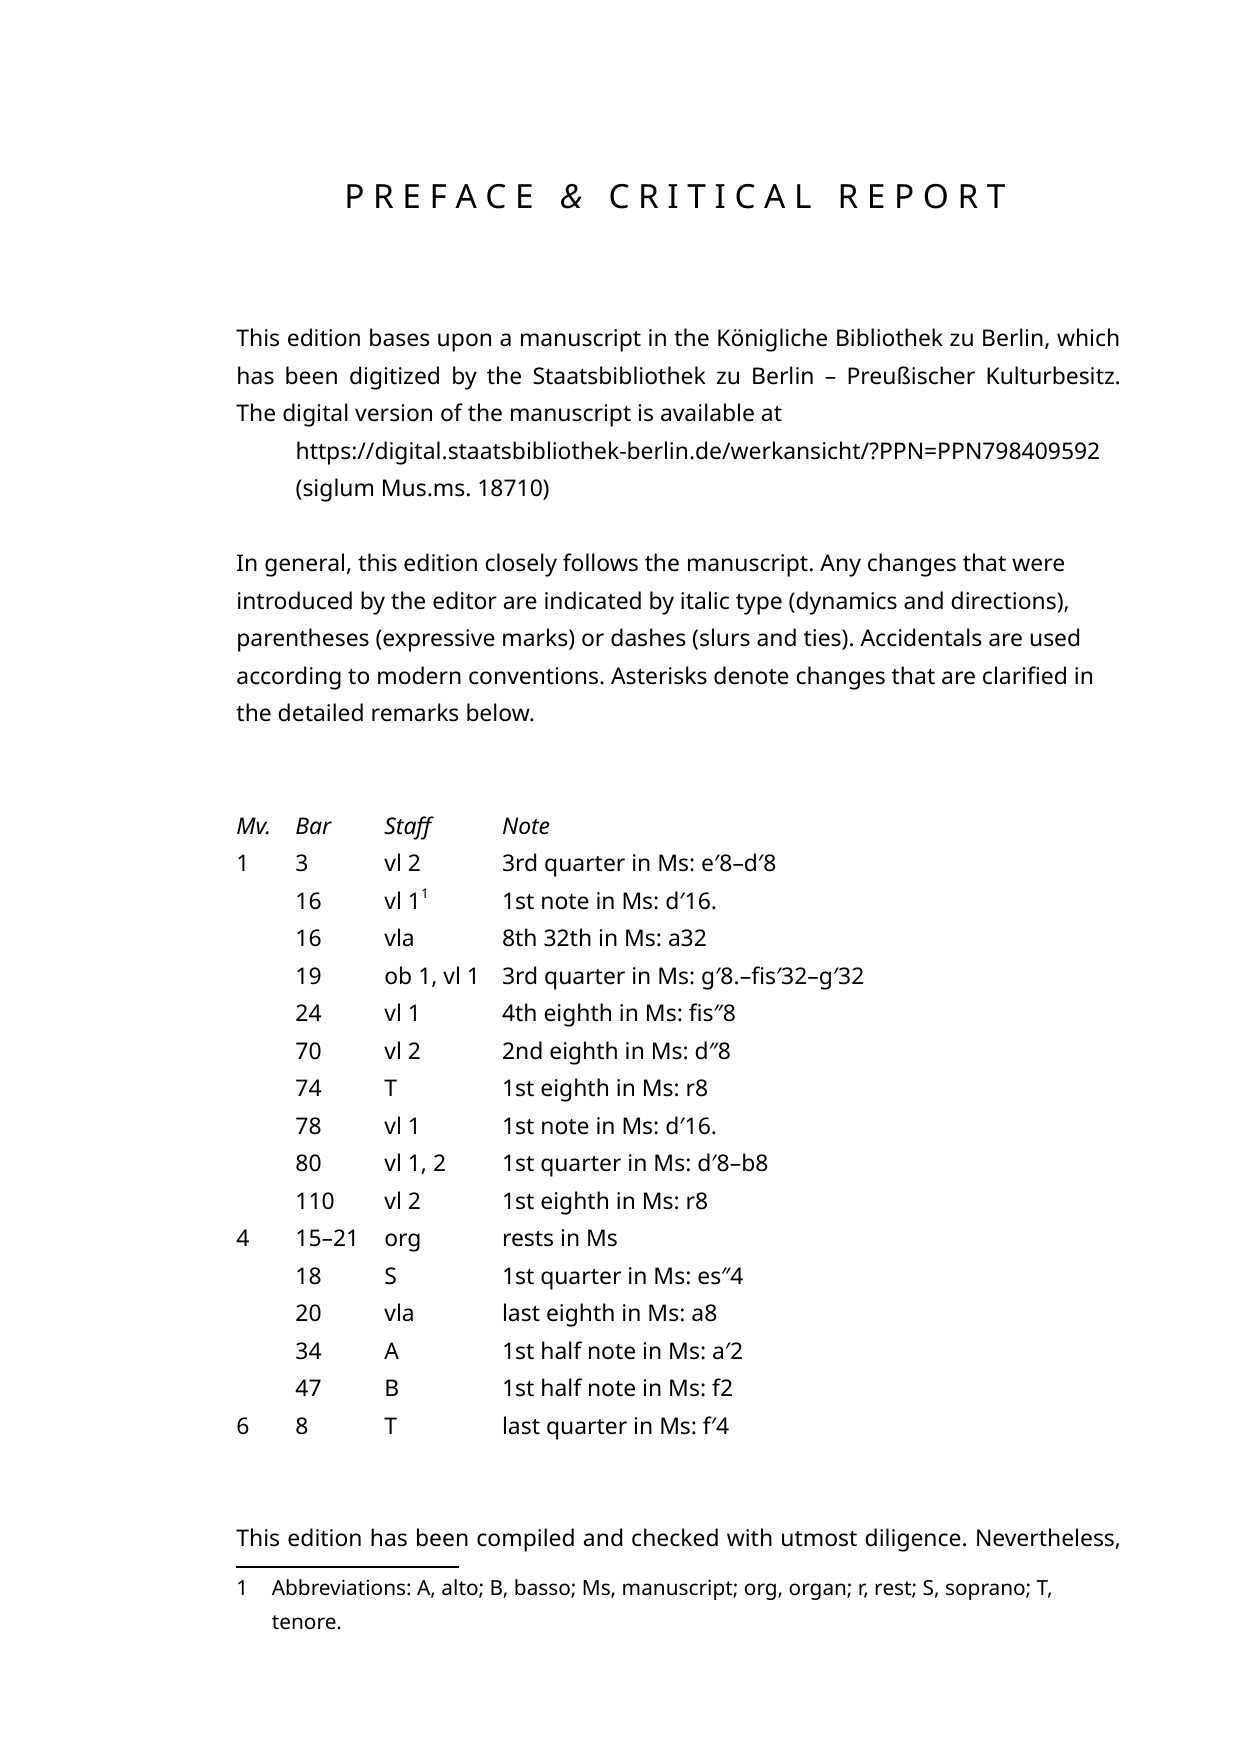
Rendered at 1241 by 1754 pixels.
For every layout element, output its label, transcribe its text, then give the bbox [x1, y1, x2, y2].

text Abbreviations: A, alto; B, basso; Ms, manuscript; org, organ; r, rest; S, soprano; T, tenore. [236, 1573, 1122, 1636]
text This edition bases upon a manuscript in the Königliche Bibliothek zu Berlin, which has been digitized by the Staatsbibliothek zu Berlin – Preußischer Kulturbesitz. The digital version of the manuscript is available at [236, 322, 1122, 429]
text This edition has been compiled and checked with utmost diligence. Nevertheless, [236, 1522, 1122, 1554]
text In general, this edition closely follows the manuscript. Any changes that were introduced by the editor are indicated by italic type (dynamics and directions), parentheses (expressive marks) or dashes (slurs and ties). Accidentals are used according to modern conventions. Asterisks denote changes that are clarified in the detailed remarks below. Mv. Bar Staff Note 1 3 vl 2 3rd quarter in Ms: e′8–d′8 16 vl 1 1st note in Ms: d′16. 16 vla 8th 32th in Ms: a32 19 ob 1, vl 1 3rd quarter in Ms: g′8.–fis′32–g′32 24 vl 1 4th eighth in Ms: fis″8 70 vl 2 2nd eighth in Ms: d″8 74 T 1st eighth in Ms: r8 78 vl 1 1st note in Ms: d′16. 80 vl 1, 2 1st quarter in Ms: d′8–b8 110 vl 2 1st eighth in Ms: r8 4 15–21 org rests in Ms 18 S 1st quarter in Ms: es″4 20 vla last eighth in Ms: a8 34 A 1st half note in Ms: a′2 47 B 1st half note in Ms: f2 6 8 T last quarter in Ms: f′4 [236, 547, 1122, 1479]
text https://digital.staatsbibliothek-berlin.de/werkansicht/?PPN=PPN798409592 (siglum Mus.ms. 18710) [236, 435, 1122, 504]
text P R E F A C E & C R I T I C A L R E P O R T [236, 173, 1122, 218]
